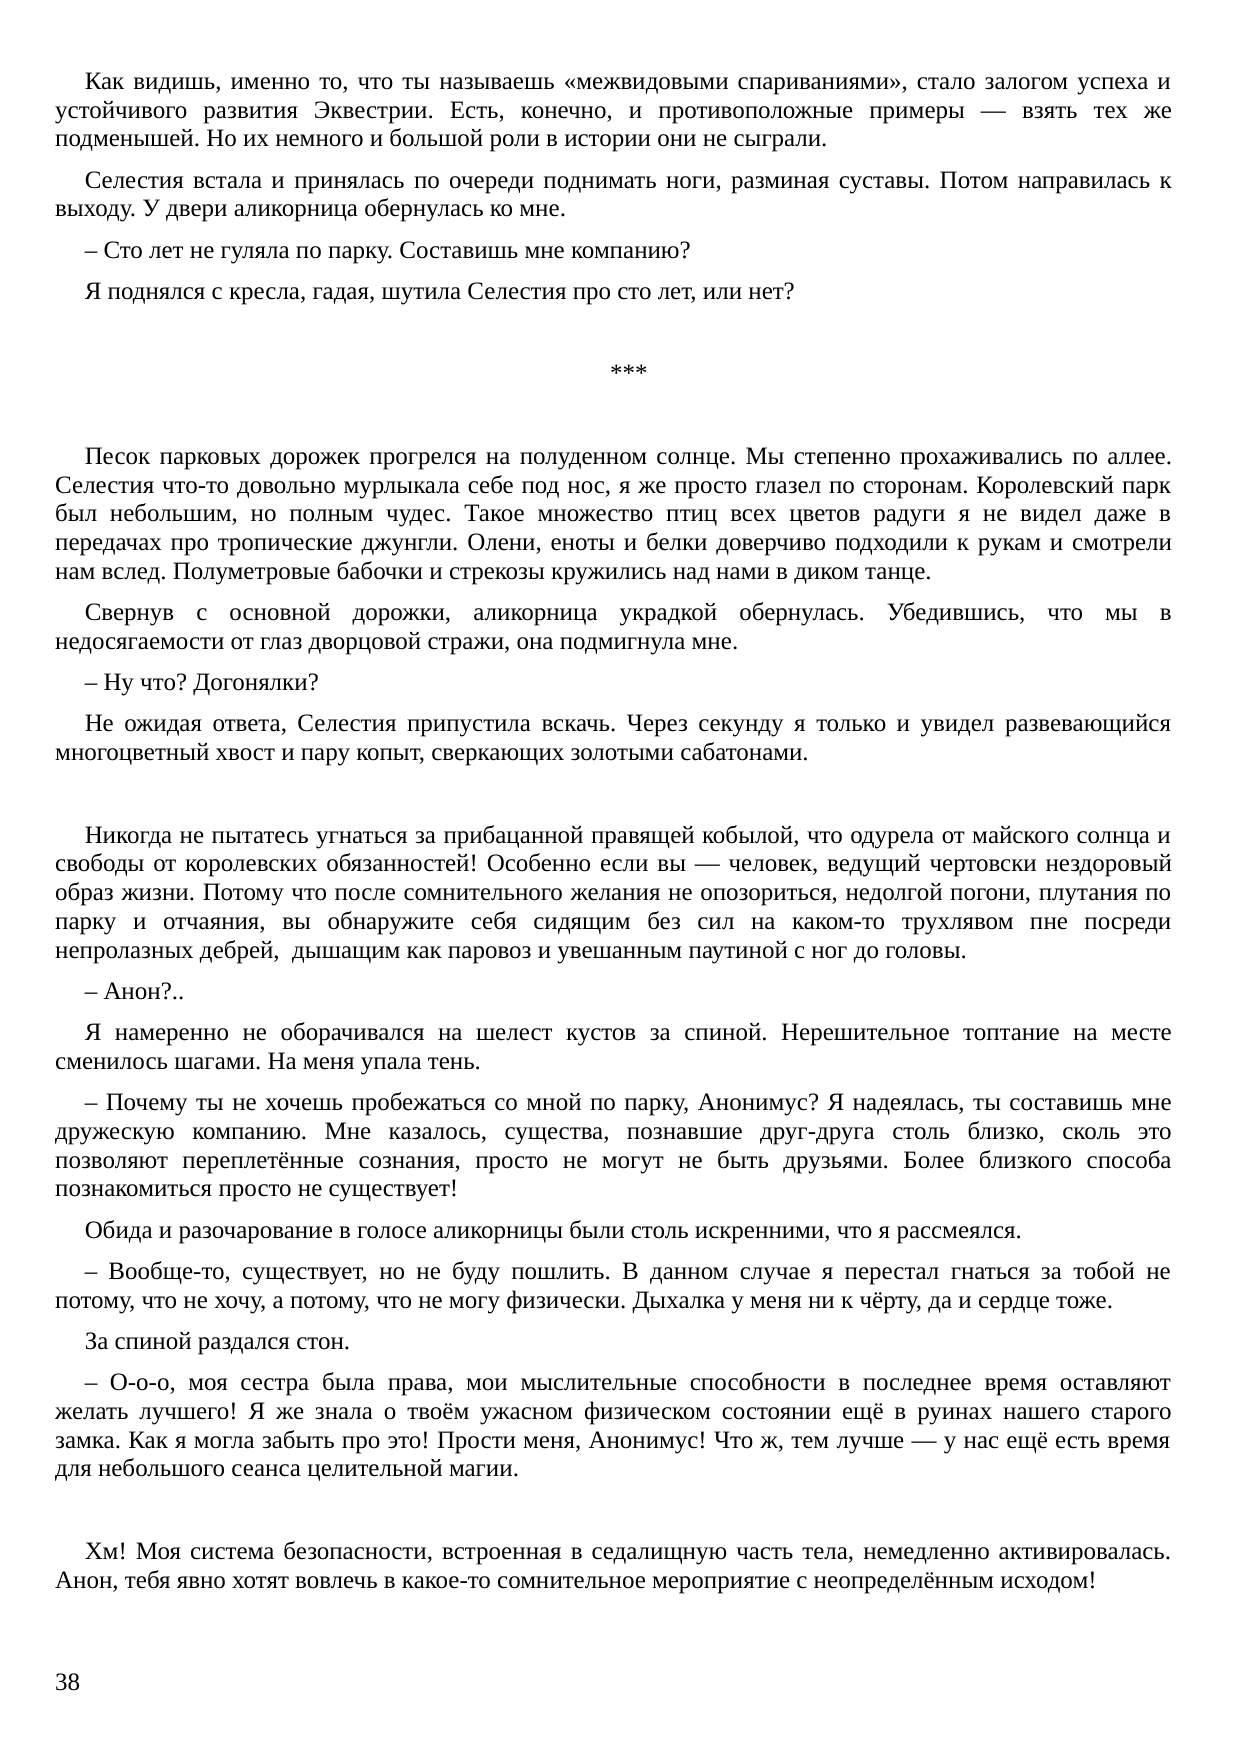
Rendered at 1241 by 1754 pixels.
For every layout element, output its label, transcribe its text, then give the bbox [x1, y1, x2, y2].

text – Вообще-то, существует, но не буду пошлить. В данном случае я перестал гнаться за тобой не потому, что не хочу, а потому, что не могу физически. Дыхалка у меня ни к чёрту, да и сердце тоже. [55, 1256, 1173, 1313]
text Не ожидая ответа, Селестия припустила вскачь. Через секунду я только и увидел развевающийся многоцветный хвост и пару копыт, сверкающих золотыми сабатонами. [55, 708, 1173, 766]
text Никогда не пытатесь угнаться за прибацанной правящей кобылой, что одурела от майского солнца и свободы от королевских обязанностей! Особенно если вы — человек, ведущий чертовски нездоровый образ жизни. Потому что после сомнительного желания не опозориться, недолгой погони, плутания по парку и отчаяния, вы обнаружите себя сидящим без сил на каком-то трухлявом пне посреди непролазных дебрей, дышащим как паровоз и увешанным паутиной с ног до головы. [55, 820, 1173, 963]
text Как видишь, именно то, что ты называешь «межвидовыми спариваниями», стало залогом успеха и устойчивого развития Эквестрии. Есть, конечно, и противоположные примеры — взять тех же подменышей. Но их немного и большой роли в истории они не сыграли. [55, 66, 1173, 152]
text Свернув с основной дорожки, аликорница украдкой обернулась. Убедившись, что мы в недосягаемости от глаз дворцовой стражи, она подмигнула мне. [55, 597, 1173, 655]
text Я поднялся с кресла, гадая, шутила Селестия про сто лет, или нет? [55, 276, 1173, 305]
text Я намеренно не оборачивался на шелест кустов за спиной. Нерешительное топтание на месте сменилось шагами. На меня упала тень. [55, 1017, 1173, 1075]
text Обида и разочарование в голосе аликорницы были столь искренними, что я рассмеялся. [55, 1215, 1173, 1243]
text Хм! Моя система безопасности, встроенная в седалищную часть тела, немедленно активировалась. Анон, тебя явно хотят вовлечь в какое-то сомнительное мероприятие с неопределённым исходом! [55, 1536, 1173, 1593]
text – Ну что? Догонялки? [55, 667, 1173, 696]
text За спиной раздался стон. [55, 1326, 1173, 1355]
text Селестия встала и принялась по очереди поднимать ноги, разминая суставы. Потом направилась к выходу. У двери аликорница обернулась ко мне. [55, 165, 1173, 222]
text Песок парковых дорожек прогрелся на полуденном солнце. Мы степенно прохаживались по аллее. Селестия что-то довольно мурлыкала себе под нос, я же просто глазел по сторонам. Королевский парк был небольшим, но полным чудес. Такое множество птиц всех цветов радуги я не видел даже в передачах про тропические джунгли. Олени, еноты и белки доверчиво подходили к рукам и смотрели нам вслед. Полуметровые бабочки и стрекозы кружились над нами в диком танце. [55, 441, 1173, 585]
text – Сто лет не гуляла по парку. Составишь мне компанию? [55, 235, 1173, 263]
text – О-о-о, моя сестра была права, мои мыслительные способности в последнее время оставляют желать лучшего! Я же знала о твоём ужасном физическом состоянии ещё в руинах нашего старого замка. Как я могла забыть про это! Прости меня, Анонимус! Что ж, тем лучше — у нас ещё есть время для небольшого сеанса целительной магии. [55, 1367, 1173, 1482]
text – Анон?.. [55, 976, 1173, 1005]
text *** [55, 358, 1173, 387]
text – Почему ты не хочешь пробежаться со мной по парку, Анонимус? Я надеялась, ты составишь мне дружескую компанию. Мне казалось, существа, познавшие друг-друга столь близко, сколь это позволяют переплетённые сознания, просто не могут не быть друзьями. Более близкого способа познакомиться просто не существует! [55, 1087, 1173, 1202]
